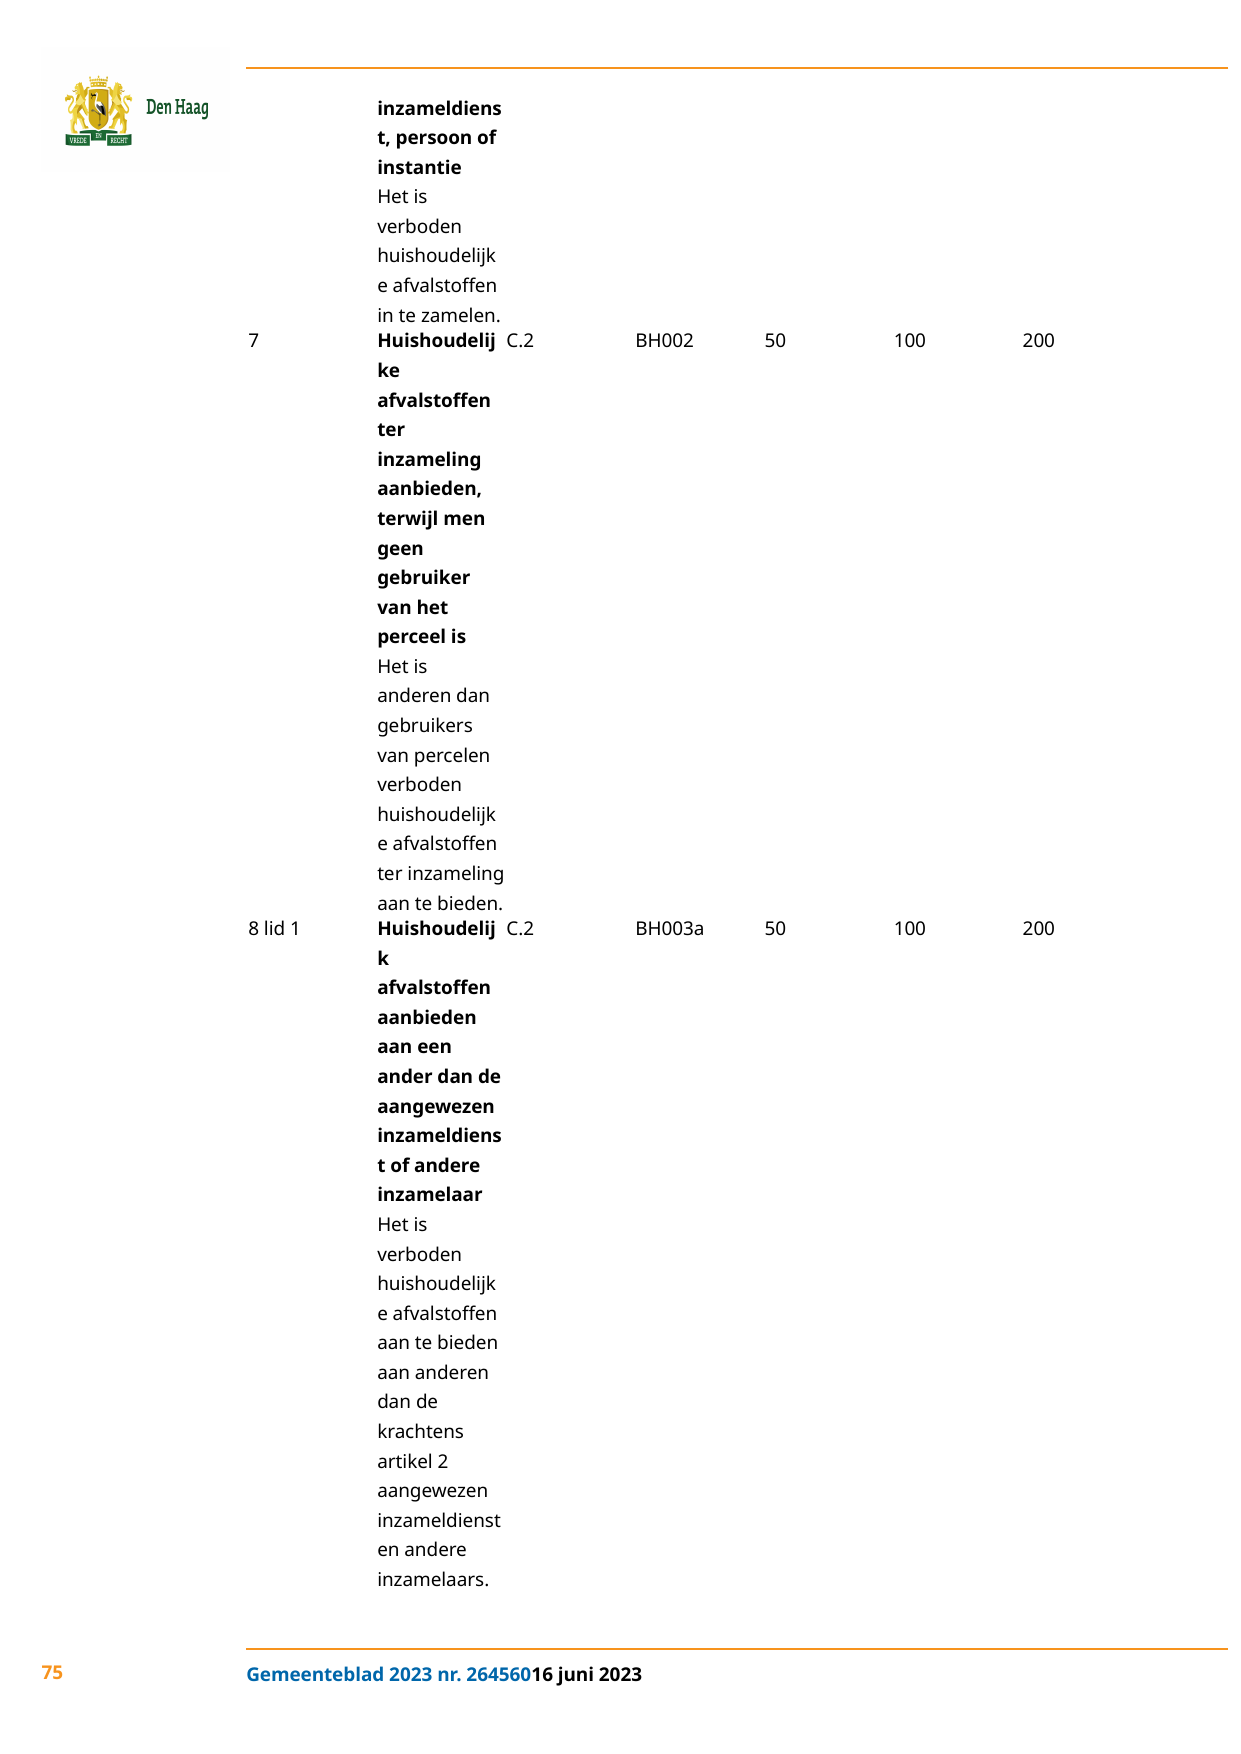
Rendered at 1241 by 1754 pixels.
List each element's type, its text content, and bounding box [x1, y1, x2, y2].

table_cell inzameldienst, persoon of instantie Het is verboden huishoudelijke afvalstoffen in te zamelen. [377, 95, 506, 328]
table_cell [506, 95, 635, 328]
table_cell [894, 95, 1022, 328]
table_cell 50 [764, 328, 893, 915]
table_cell 50 [764, 915, 893, 1592]
picture [41, 47, 231, 172]
table_cell Huishoudelijke afvalstoffen ter inzameling aanbieden, terwijl men geen gebruiker van het perceel is Het is anderen dan gebruikers van percelen verboden huishoudelijke afvalstoffen ter inzameling aan te bieden. [377, 328, 506, 915]
table_cell [635, 95, 764, 328]
table_cell C.2 [506, 328, 635, 915]
table_cell 100 [894, 328, 1022, 915]
table_cell 8 lid 1 [248, 915, 377, 1592]
table_cell [248, 95, 377, 328]
table_cell [1023, 95, 1152, 328]
table_cell Huishoudelijk afvalstoffen aanbieden aan een ander dan de aangewezen inzameldienst of andere inzamelaar Het is verboden huishoudelijke afvalstoffen aan te bieden aan anderen dan de krachtens artikel 2 aangewezen inzameldienst en andere inzamelaars. [377, 915, 506, 1592]
table_cell BH003a [635, 915, 764, 1592]
table_cell 200 [1023, 915, 1152, 1592]
table_cell 100 [894, 915, 1022, 1592]
table_cell 7 [248, 328, 377, 915]
table_cell C.2 [506, 915, 635, 1592]
table_cell 200 [1023, 328, 1152, 915]
table_cell BH002 [635, 328, 764, 915]
table_cell [764, 95, 893, 328]
